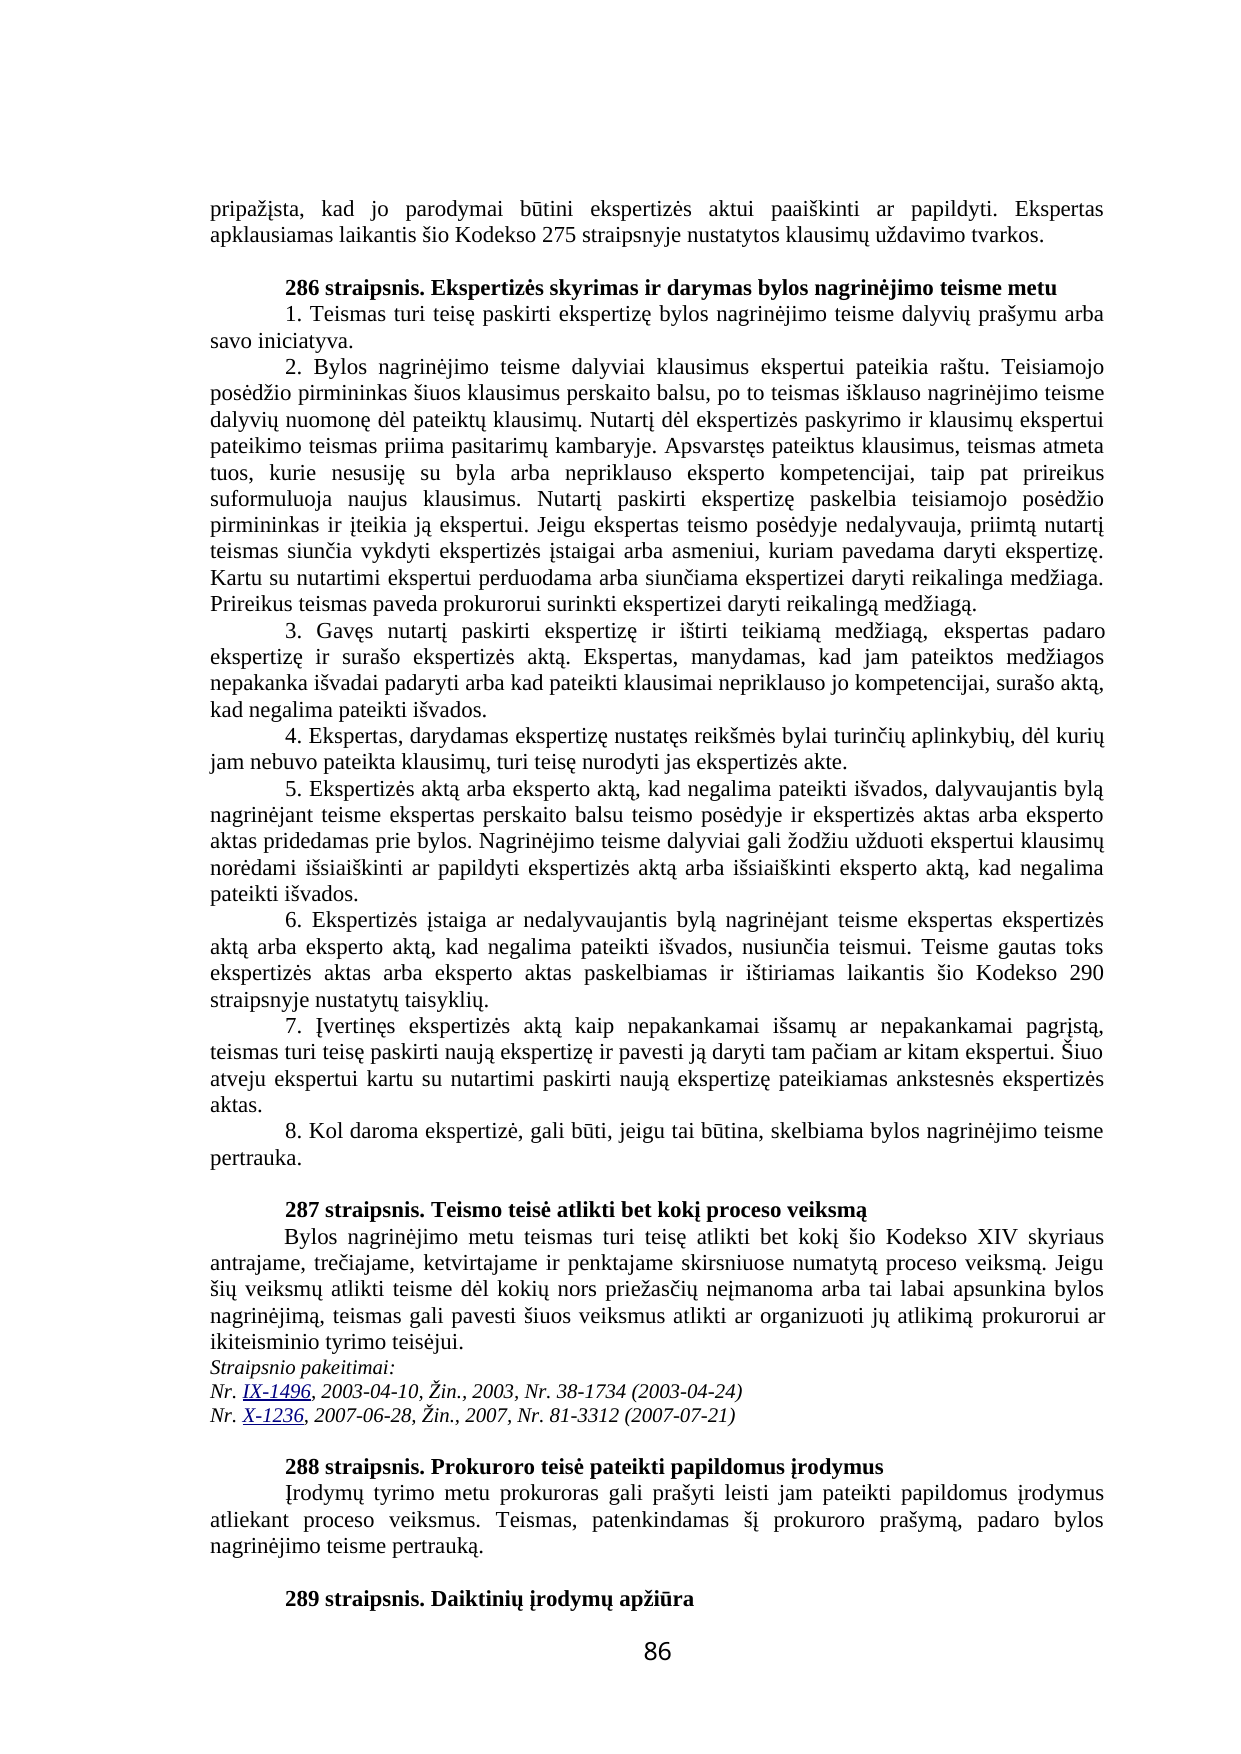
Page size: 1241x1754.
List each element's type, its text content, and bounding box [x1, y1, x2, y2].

text 8. Kol daroma ekspertizė, gali būti, jeigu tai būtina, skelbiama bylos nagrinėjimo teisme pertrauka. [210, 1117, 1106, 1170]
text 2. Bylos nagrinėjimo teisme dalyviai klausimus ekspertui pateikia raštu. Teisiamojo posėdžio pirmininkas šiuos klausimus perskaito balsu, po to teismas išklauso nagrinėjimo teisme dalyvių nuomonę dėl pateiktų klausimų. Nutartį dėl ekspertizės paskyrimo ir klausimų ekspertui pateikimo teismas priima pasitarimų kambaryje. Apsvarstęs pateiktus klausimus, teismas atmeta tuos, kurie nesusiję su byla arba nepriklauso eksperto kompetencijai, taip pat prireikus suformuluoja naujus klausimus. Nutartį paskirti ekspertizę paskelbia teisiamojo posėdžio pirmininkas ir įteikia ją ekspertui. Jeigu ekspertas teismo posėdyje nedalyvauja, priimtą nutartį teismas siunčia vykdyti ekspertizės įstaigai arba asmeniui, kuriam pavedama daryti ekspertizę. Kartu su nutartimi ekspertui perduodama arba siunčiama ekspertizei daryti reikalinga medžiaga. Prireikus teismas paveda prokurorui surinkti ekspertizei daryti reikalingą medžiagą. [210, 353, 1106, 617]
text 5. Ekspertizės aktą arba eksperto aktą, kad negalima pateikti išvados, dalyvaujantis bylą nagrinėjant teisme ekspertas perskaito balsu teismo posėdyje ir ekspertizės aktas arba eksperto aktas pridedamas prie bylos. Nagrinėjimo teisme dalyviai gali žodžiu užduoti ekspertui klausimų norėdami išsiaiškinti ar papildyti ekspertizės aktą arba išsiaiškinti eksperto aktą, kad negalima pateikti išvados. [210, 775, 1106, 907]
text Bylos nagrinėjimo metu teismas turi teisę atlikti bet kokį šio Kodekso XIV skyriaus antrajame, trečiajame, ketvirtajame ir penktajame skirsniuose numatytą proceso veiksmą. Jeigu šių veiksmų atlikti teisme dėl kokių nors priežasčių neįmanoma arba tai labai apsunkina bylos nagrinėjimą, teismas gali pavesti šiuos veiksmus atlikti ar organizuoti jų atlikimą prokurorui ar ikiteisminio tyrimo teisėjui. [210, 1223, 1106, 1354]
text 289 straipsnis. Daiktinių įrodymų apžiūra [210, 1585, 1106, 1611]
text 6. Ekspertizės įstaiga ar nedalyvaujantis bylą nagrinėjant teisme ekspertas ekspertizės aktą arba eksperto aktą, kad negalima pateikti išvados, nusiunčia teismui. Teisme gautas toks ekspertizės aktas arba eksperto aktas paskelbiamas ir ištiriamas laikantis šio Kodekso 290 straipsnyje nustatytų taisyklių. [210, 907, 1106, 1012]
text pripažįsta, kad jo parodymai būtini ekspertizės aktui paaiškinti ar papildyti. Ekspertas apklausiamas laikantis šio Kodekso 275 straipsnyje nustatytos klausimų uždavimo tvarkos. [210, 195, 1106, 248]
text 7. Įvertinęs ekspertizės aktą kaip nepakankamai išsamų ar nepakankamai pagrįstą, teismas turi teisę paskirti naują ekspertizę ir pavesti ją daryti tam pačiam ar kitam ekspertui. Šiuo atveju ekspertui kartu su nutartimi paskirti naują ekspertizę pateikiamas ankstesnės ekspertizės aktas. [210, 1012, 1106, 1117]
text 4. Ekspertas, darydamas ekspertizę nustatęs reikšmės bylai turinčių aplinkybių, dėl kurių jam nebuvo pateikta klausimų, turi teisę nurodyti jas ekspertizės akte. [210, 722, 1106, 775]
text 1. Teismas turi teisę paskirti ekspertizę bylos nagrinėjimo teisme dalyvių prašymu arba savo iniciatyva. [210, 300, 1106, 353]
text 288 straipsnis. Prokuroro teisė pateikti papildomus įrodymus [210, 1453, 1106, 1479]
text Nr. IX-1496, 2003-04-10, Žin., 2003, Nr. 38-1734 (2003-04-24) [210, 1379, 1106, 1403]
text 3. Gavęs nutartį paskirti ekspertizę ir ištirti teikiamą medžiagą, ekspertas padaro ekspertizę ir surašo ekspertizės aktą. Ekspertas, manydamas, kad jam pateiktos medžiagos nepakanka išvadai padaryti arba kad pateikti klausimai nepriklauso jo kompetencijai, surašo aktą, kad negalima pateikti išvados. [210, 617, 1106, 722]
text 287 straipsnis. Teismo teisė atlikti bet kokį proceso veiksmą [210, 1196, 1106, 1223]
text Nr. X-1236, 2007-06-28, Žin., 2007, Nr. 81-3312 (2007-07-21) [210, 1403, 1106, 1427]
text Straipsnio pakeitimai: [210, 1354, 1106, 1379]
text 286 straipsnis. Ekspertizės skyrimas ir darymas bylos nagrinėjimo teisme metu [285, 274, 1106, 300]
text Įrodymų tyrimo metu prokuroras gali prašyti leisti jam pateikti papildomus įrodymus atliekant proceso veiksmus. Teismas, patenkindamas šį prokuroro prašymą, padaro bylos nagrinėjimo teisme pertrauką. [210, 1479, 1106, 1558]
